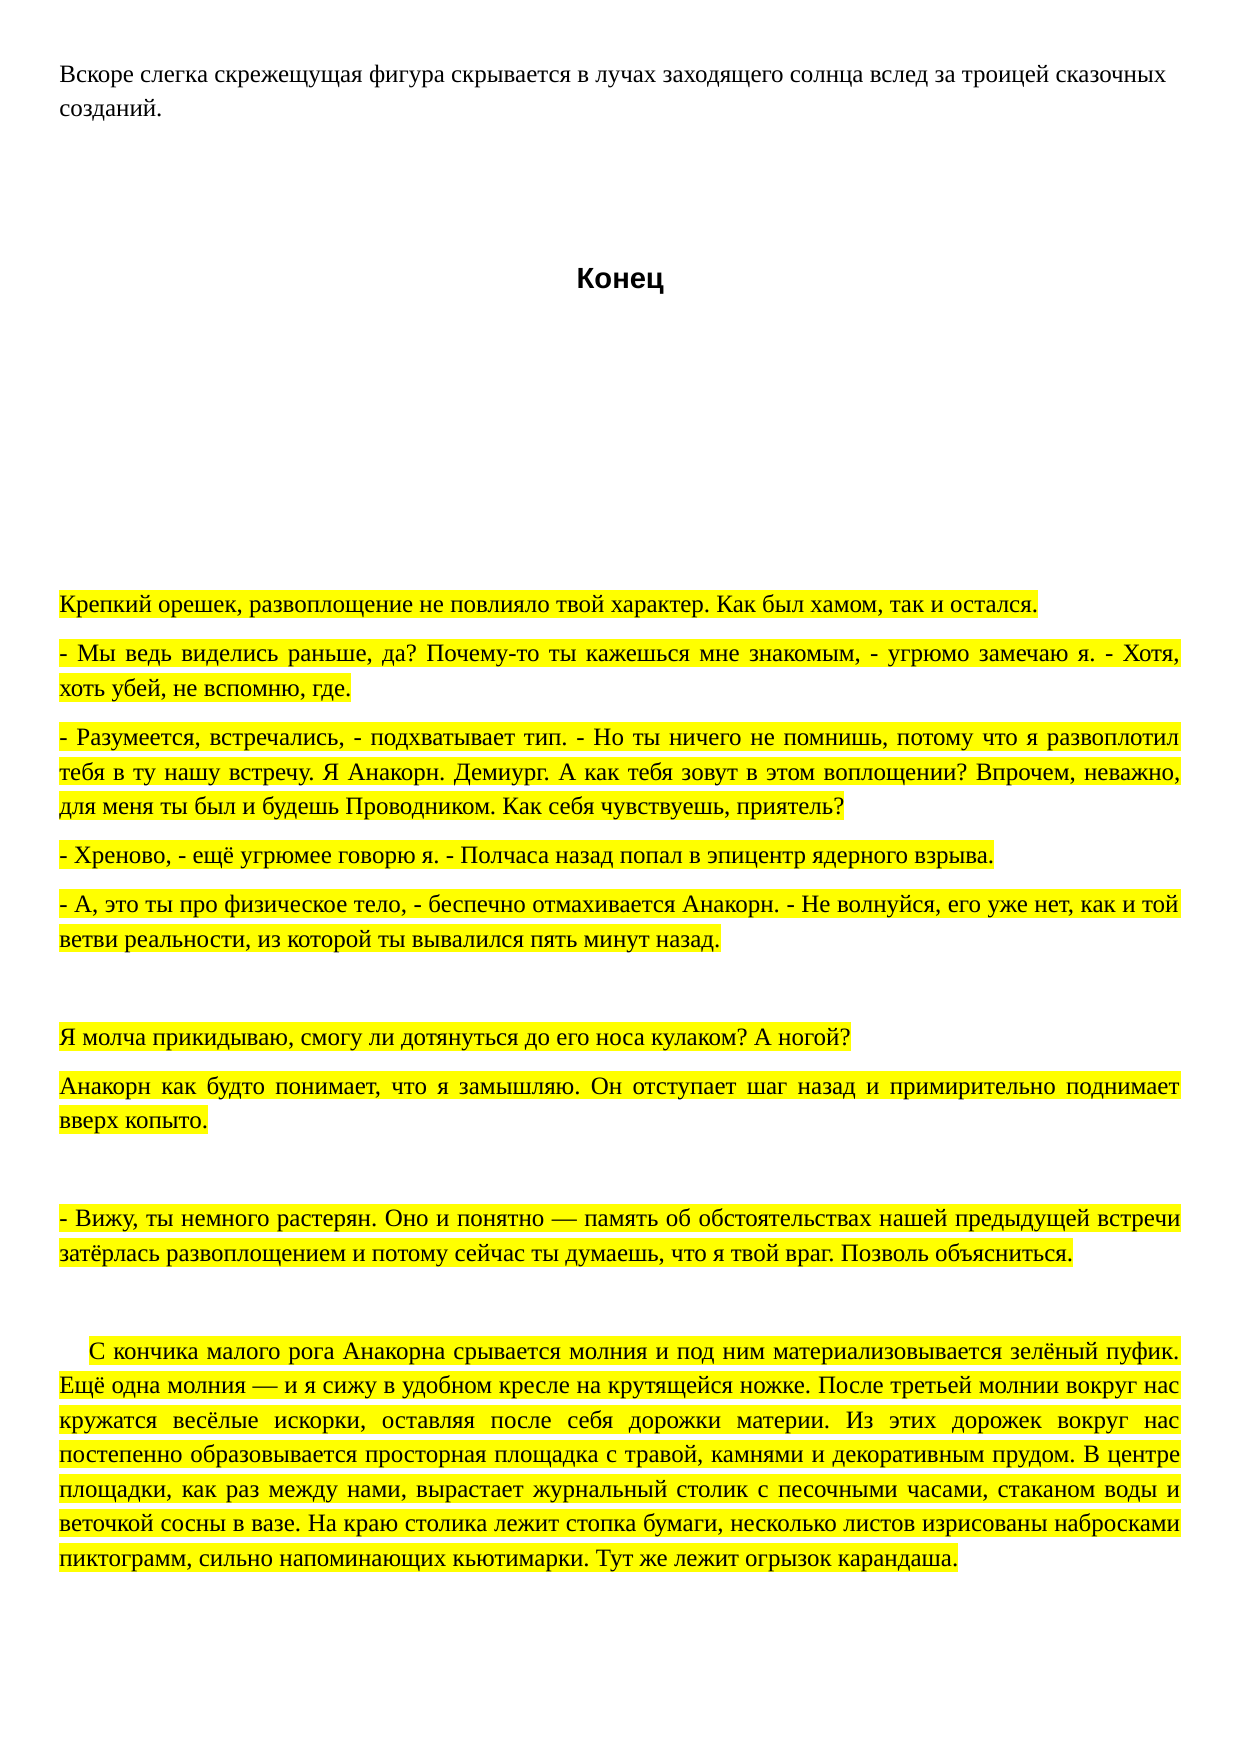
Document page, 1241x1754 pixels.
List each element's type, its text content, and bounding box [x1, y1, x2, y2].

text - Разумеется, встречались, - подхватывает тип. - Но ты ничего не помнишь, потому что я развоплотил тебя в ту нашу встречу. Я Анакорн. Демиург. А как тебя зовут в этом воплощении? Впрочем, неважно, для меня ты был и будешь Проводником. Как себя чувствуешь, приятель? [59, 722, 1181, 820]
text Крепкий орешек, развоплощение не повлияло твой характер. Как был хамом, так и остался. [59, 589, 1181, 618]
text Анакорн как будто понимает, что я замышляю. Он отступает шаг назад и примирительно поднимает вверх копыто. [59, 1071, 1181, 1134]
text С кончика малого рога Анакорна срывается молния и под ним материализовывается зелёный пуфик. Ещё одна молния — и я сижу в удобном кресле на крутящейся ножке. После третьей молнии вокруг нас кружатся весёлые искорки, оставляя после себя дорожки материи. Из этих дорожек вокруг нас постепенно образовывается просторная площадка с травой, камнями и декоративным прудом. В центре площадки, как раз между нами, вырастает журнальный столик с песочными часами, стаканом воды и веточкой сосны в вазе. На краю столика лежит стопка бумаги, несколько листов изрисованы набросками пиктограмм, сильно напоминающих кьютимарки. Тут же лежит огрызок карандаша. [59, 1336, 1181, 1572]
subtitle Конец [59, 262, 1181, 295]
text Я молча прикидываю, смогу ли дотянуться до его носа кулаком? А ногой? [59, 1022, 1181, 1051]
text - А, это ты про физическое тело, - беспечно отмахивается Анакорн. - Не волнуйся, его уже нет, как и той ветви реальности, из которой ты вывалился пять минут назад. [59, 889, 1181, 952]
text - Вижу, ты немного растерян. Оно и понятно — память об обстоятельствах нашей предыдущей встречи затёрлась развоплощением и потому сейчас ты думаешь, что я твой враг. Позволь объясниться. [59, 1203, 1181, 1267]
text Вскоре слегка скрежещущая фигура скрывается в лучах заходящего солнца вслед за троицей сказочных созданий. [59, 59, 1181, 122]
text - Мы ведь виделись раньше, да? Почему-то ты кажешься мне знакомым, - угрюмо замечаю я. - Хотя, хоть убей, не вспомню, где. [59, 638, 1181, 702]
text - Хреново, - ещё угрюмее говорю я. - Полчаса назад попал в эпицентр ядерного взрыва. [59, 840, 1181, 869]
